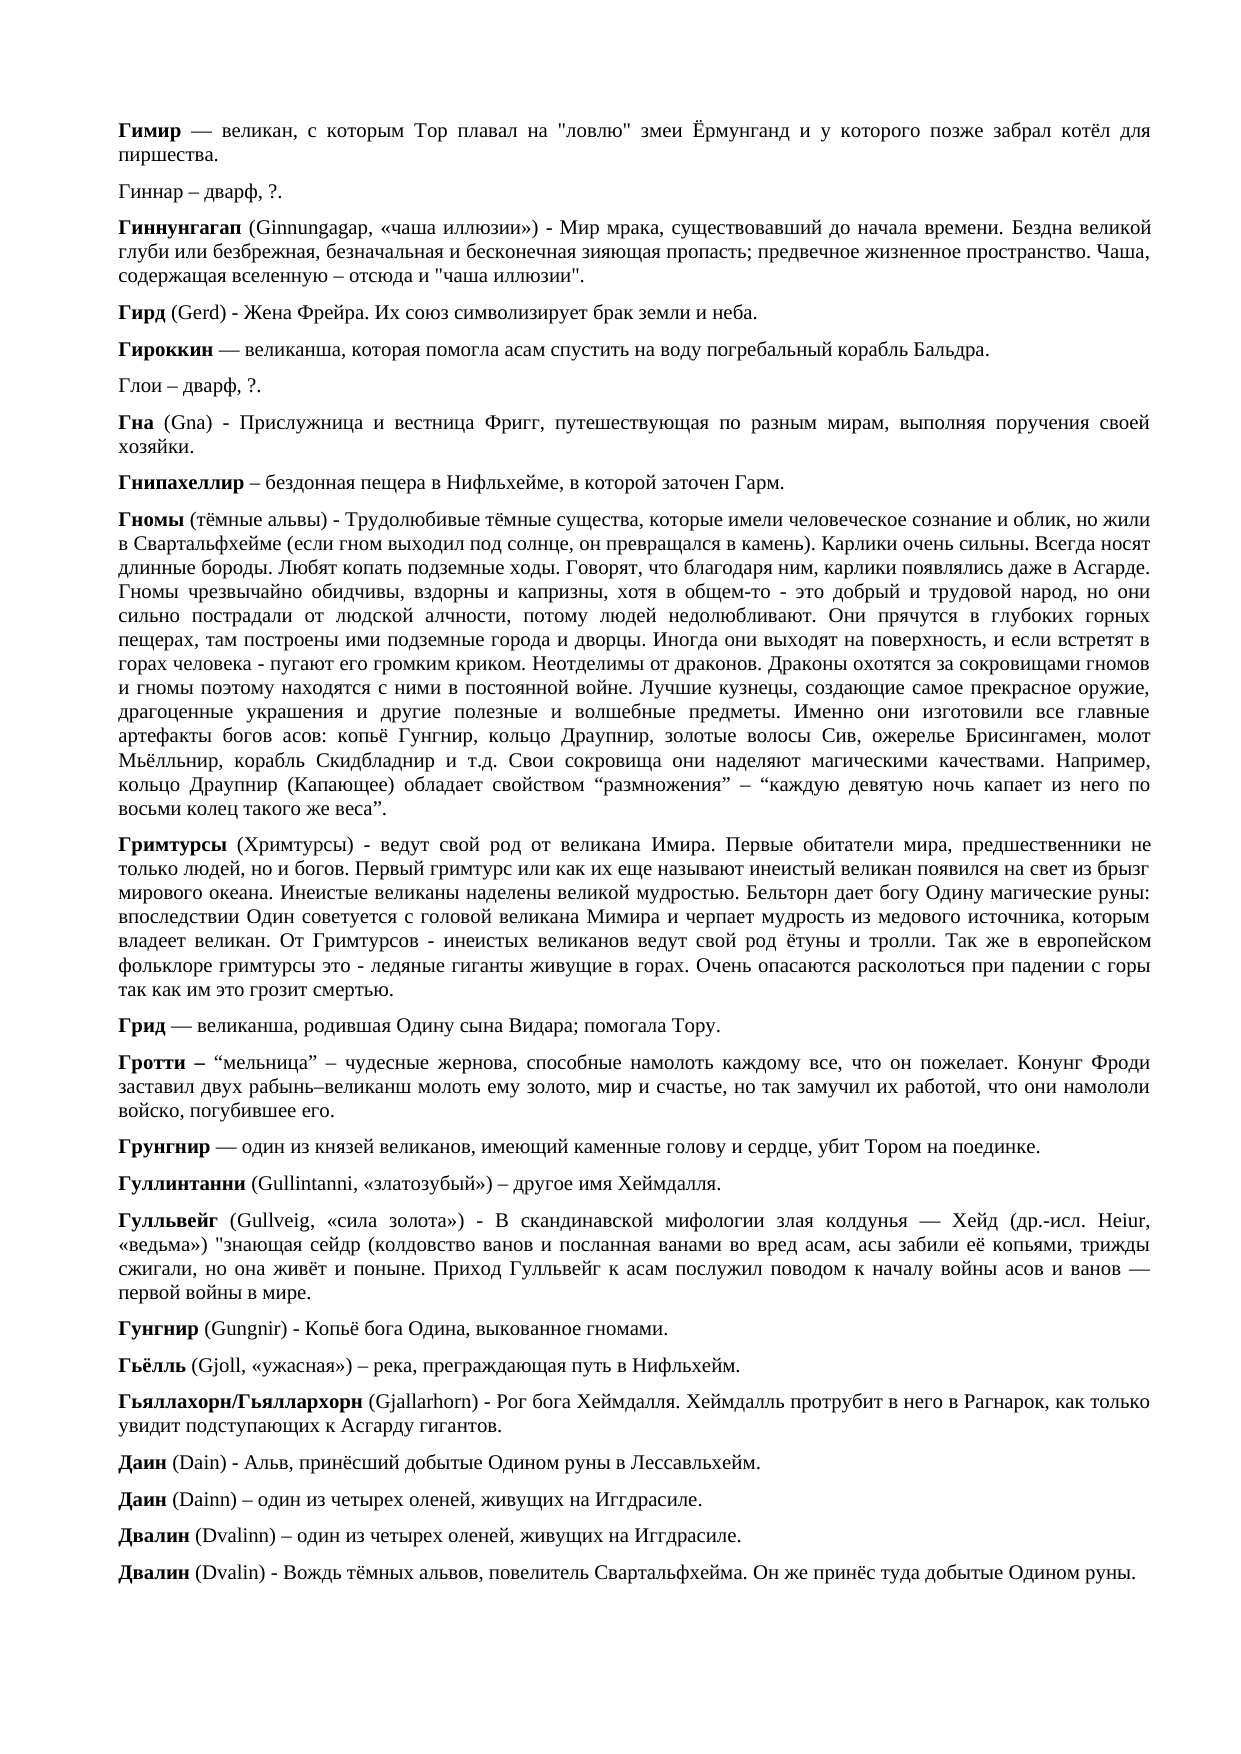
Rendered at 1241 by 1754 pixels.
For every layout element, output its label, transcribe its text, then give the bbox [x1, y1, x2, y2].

text Даин (Dainn) – один из четырех оленей, живущих на Иггдрасиле. [118, 1487, 1152, 1511]
text Гунгнир (Gungnir) - Копьё бога Одина, выкованное гномами. [118, 1316, 1152, 1340]
text Гномы (тёмные альвы) - Трудолюбивые тёмные существа, которые имели человеческое сознание и облик, но жили в Свартальфхейме (если гном выходил под солнце, он превращался в камень). Карлики очень сильны. Всегда носят длинные бороды. Любят копать подземные ходы. Говорят, что благодаря ним, карлики появлялись даже в Асгарде. Гномы чрезвычайно обидчивы, вздорны и капризны, хотя в общем-то - это добрый и трудовой народ, но они сильно пострадали от людской алчности, потому людей недолюбливают. Они прячутся в глубоких горных пещерах, там построены ими подземные города и дворцы. Иногда они выходят на поверхность, и если встретят в горах человека - пугают его громким криком. Неотделимы от драконов. Драконы охотятся за сокровищами гномов и гномы поэтому находятся с ними в постоянной войне. Лучшие кузнецы, создающие самое прекрасное оружие, драгоценные украшения и другие полезные и волшебные предметы. Именно они изготовили все главные артефакты богов асов: копьё Гунгнир, кольцо Драупнир, золотые волосы Сив, ожерелье Брисингамен, молот Мьёлльнир, корабль Скидбладнир и т.д. Свои сокровища они наделяют магическими качествами. Например, кольцо Драупнир (Капающее) обладает свойством “размножения” – “каждую девятую ночь капает из него по восьми колец такого же веса”. [118, 507, 1152, 820]
text Гримтурсы (Хримтурсы) - ведут свой род от великана Имира. Первые обитатели мира, предшественники не только людей, но и богов. Первый гримтурс или как их еще называют инеистый великан появился на свет из брызг мирового океана. Инеистые великаны наделены великой мудростью. Бельторн дает богу Одину магические руны: впоследствии Один советуется с головой великана Мимира и черпает мудрость из медового источника, которым владеет великан. От Гримтурсов - инеистых великанов ведут свой род ётуны и тролли. Так же в европейском фольклоре гримтурсы это - ледяные гиганты живущие в горах. Очень опасаются расколоться при падении с горы так как им это грозит смертью. [118, 832, 1152, 1001]
text Грунгнир — один из князей великанов, имеющий каменные голову и сердце, убит Тором на поединке. [118, 1134, 1152, 1158]
text Двалин (Dvalin) - Вождь тёмных альвов, повелитель Свартальфхейма. Он же принёс туда добытые Одином руны. [118, 1560, 1152, 1584]
text Гирд (Gerd) - Жена Фрейра. Их союз символизирует брак земли и неба. [118, 300, 1152, 324]
text Гьяллахорн/Гьяллархорн (Gjallarhorn) - Рог бога Хеймдалля. Хеймдалль протрубит в него в Рагнарок, как только увидит подступающих к Асгарду гигантов. [118, 1389, 1152, 1437]
text Гна (Gna) - Прислужница и вестница Фригг, путешествующая по разным мирам, выполняя поручения своей хозяйки. [118, 410, 1152, 458]
text Гьёлль (Gjoll, «ужасная») – река, преграждающая путь в Нифльхейм. [118, 1353, 1152, 1377]
text Двалин (Dvalinn) – один из четырех оленей, живущих на Иггдрасиле. [118, 1523, 1152, 1547]
text Гиннунгагап (Ginnungagap, «чаша иллюзии») - Мир мрака, существовавший до начала времени. Бездна великой глуби или безбрежная, безначальная и бесконечная зияющая пропасть; предвечное жизненное пространство. Чаша, содержащая вселенную – отсюда и "чаша иллюзии". [118, 215, 1152, 287]
text Гулльвейг (Gullveig, «сила золота») - В скандинавской мифологии злая колдунья — Хейд (др.-исл. Heiur, «ведьма») "знающая сейдр (колдовство ванов и посланная ванами во вред асам, асы забили её копьями, трижды сжигали, но она живёт и поныне. Приход Гулльвейг к асам послужил поводом к началу войны асов и ванов — первой войны в мире. [118, 1207, 1152, 1304]
text Гиннар – дварф, ?. [118, 179, 1152, 203]
text Гироккин — великанша, которая помогла асам спустить на воду погребальный корабль Бальдра. [118, 337, 1152, 361]
text Гимир — великан, с которым Тор плавал на "ловлю" змеи Ёрмунганд и у которого позже забрал котёл для пиршества. [118, 118, 1152, 166]
text Грид — великанша, родившая Одину сына Видара; помогала Тору. [118, 1013, 1152, 1037]
text Гнипахеллир – бездонная пещера в Нифльхейме, в которой заточен Гарм. [118, 470, 1152, 494]
text Гуллинтанни (Gullintanni, «златозубый») – другое имя Хеймдалля. [118, 1171, 1152, 1195]
text Гротти – “мельница” – чудесные жернова, способные намолоть каждому все, что он пожелает. Конунг Фроди заставил двух рабынь–великанш молоть ему золото, мир и счастье, но так замучил их работой, что они намололи войско, погубившее его. [118, 1050, 1152, 1122]
text Даин (Dain) - Альв, принёсший добытые Одином руны в Лессавльхейм. [118, 1450, 1152, 1474]
text Глои – дварф, ?. [118, 373, 1152, 397]
